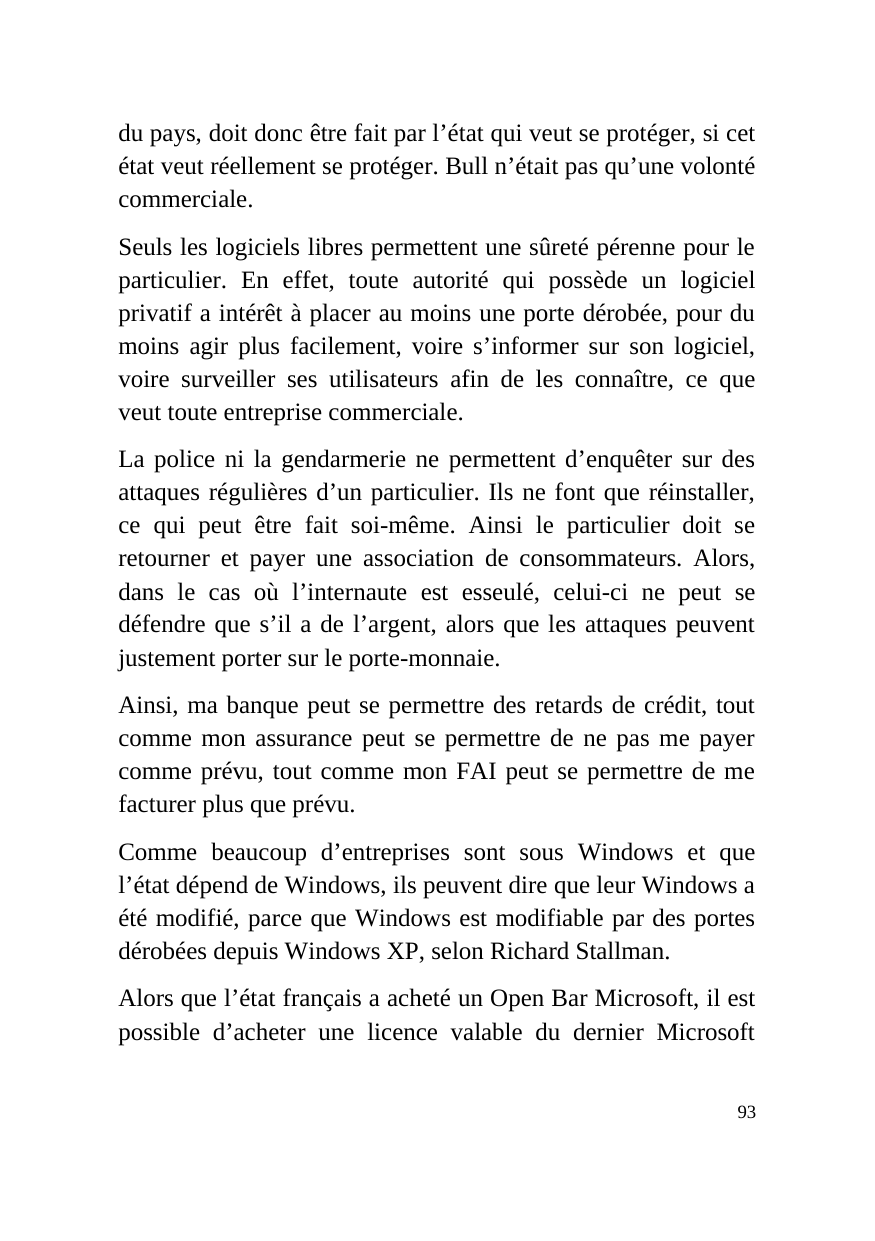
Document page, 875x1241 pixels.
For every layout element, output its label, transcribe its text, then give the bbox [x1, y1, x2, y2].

text Seuls les logiciels libres permettent une sûreté pérenne pour le particulier. En effet, toute autorité qui possède un logiciel privatif a intérêt à placer au moins une porte dérobée, pour du moins agir plus facilement, voire s’informer sur son logiciel, voire surveiller ses utilisateurs afin de les connaître, ce que veut toute entreprise commerciale. [118, 232, 756, 426]
text La police ni la gendarmerie ne permettent d’enquêter sur des attaques régulières d’un particulier. Ils ne font que réinstaller, ce qui peut être fait soi-même. Ainsi le particulier doit se retourner et payer une association de consommateurs. Alors, dans le cas où l’internaute est esseulé, celui-ci ne peut se défendre que s’il a de l’argent, alors que les attaques peuvent justement porter sur le porte-monnaie. [118, 444, 756, 671]
text Comme beaucoup d’entreprises sont sous Windows et que l’état dépend de Windows, ils peuvent dire que leur Windows a été modifié, parce que Windows est modifiable par des portes dérobées depuis Windows XP, selon Richard Stallman. [118, 837, 756, 965]
text Alors que l’état français a acheté un Open Bar Microsoft, il est possible d’acheter une licence valable du dernier Microsoft [118, 983, 756, 1045]
text Ainsi, ma banque peut se permettre des retards de crédit, tout comme mon assurance peut se permettre de ne pas me payer comme prévu, tout comme mon FAI peut se permettre de me facturer plus que prévu. [118, 690, 756, 818]
text du pays, doit donc être fait par l’état qui veut se protéger, si cet état veut réellement se protéger. Bull n’était pas qu’une volonté commerciale. [118, 118, 756, 213]
